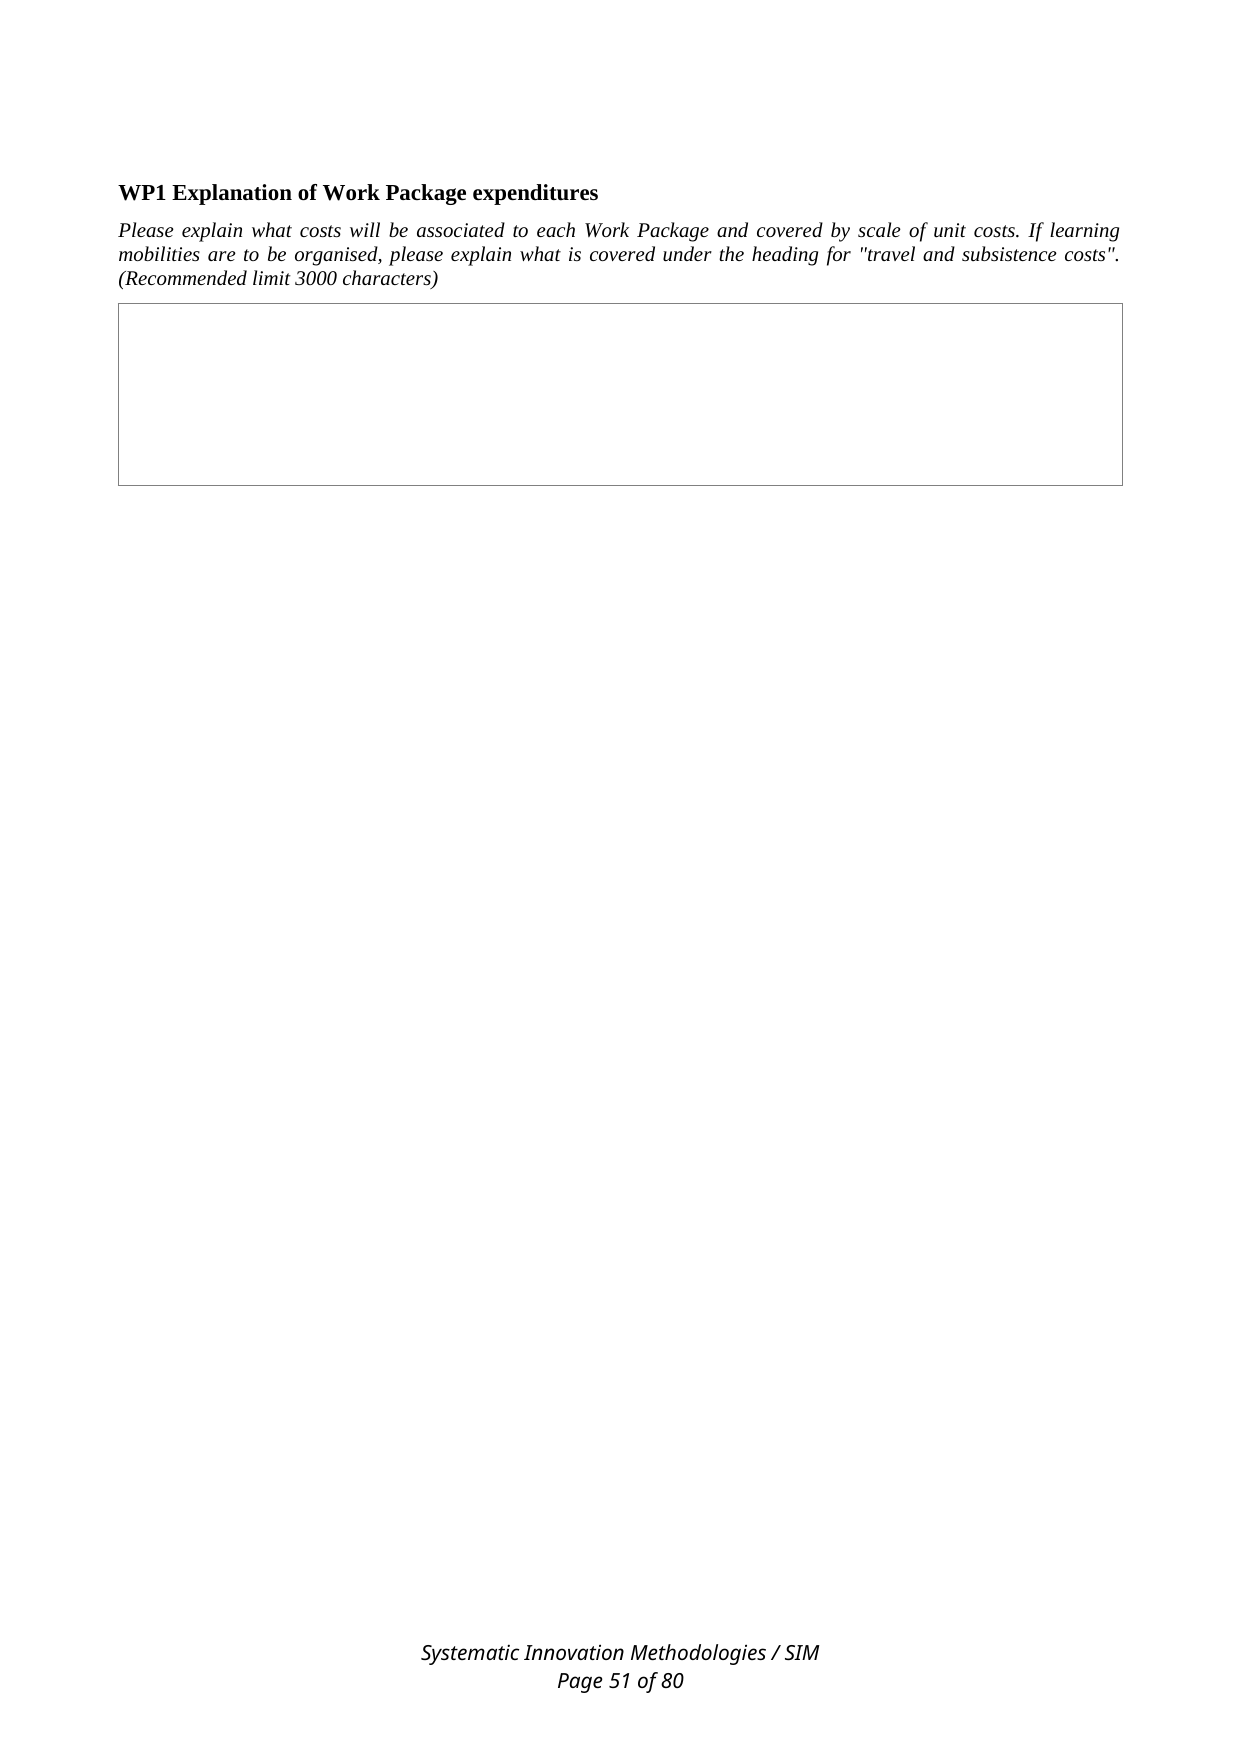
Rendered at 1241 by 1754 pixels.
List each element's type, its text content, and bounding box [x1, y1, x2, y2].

table_header [119, 304, 1122, 485]
text WP1 Explanation of Work Package expenditures [118, 179, 1122, 206]
text Please explain what costs will be associated to each Work Package and covered by scale of unit costs. If learning mobilities are to be organised, please explain what is covered under the heading for "travel and subsistence costs". (Recommended limit 3000 characters) [118, 218, 1122, 290]
